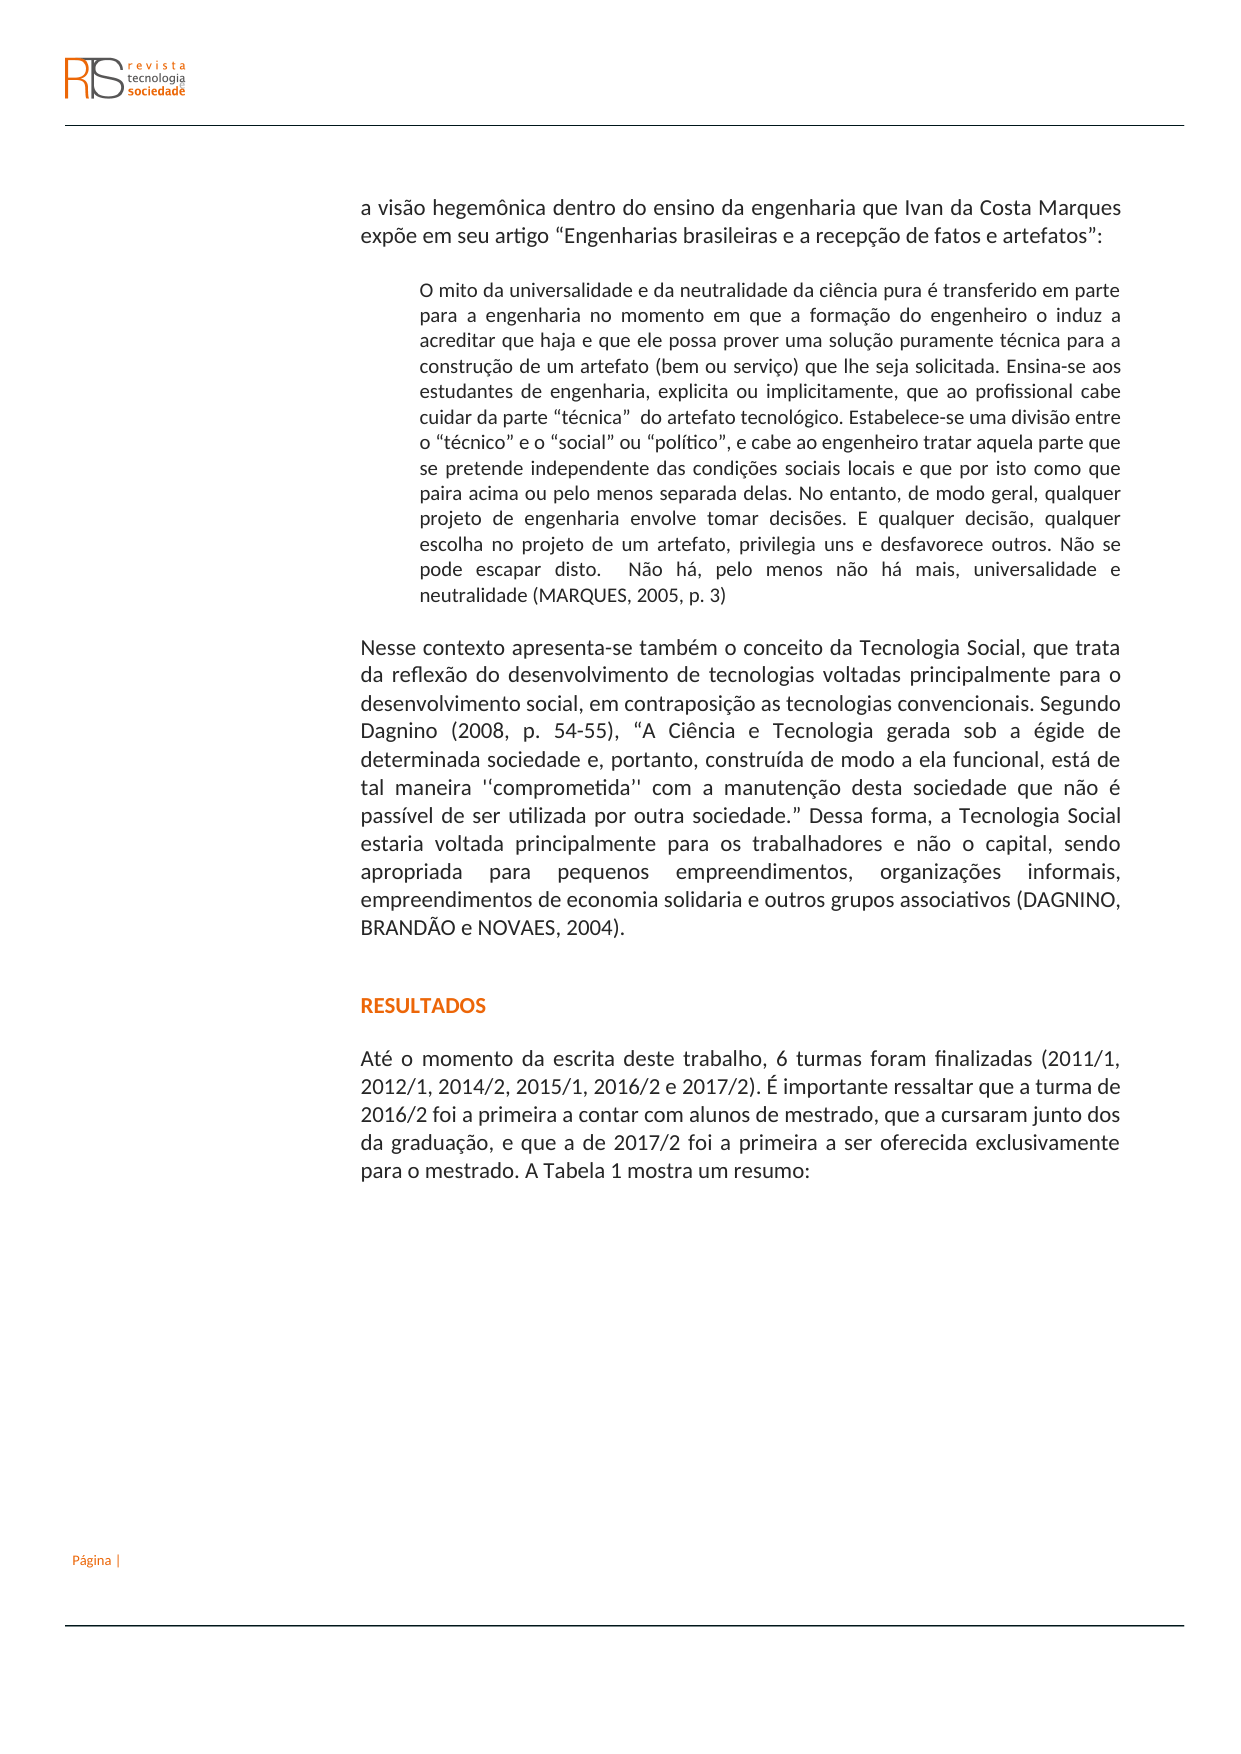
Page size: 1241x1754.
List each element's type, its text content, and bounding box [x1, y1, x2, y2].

text a visão hegemônica dentro do ensino da engenharia que Ivan da Costa Marques expõe em seu artigo “Engenharias brasileiras e a recepção de fatos e artefatos”: [360, 193, 1122, 249]
text RESULTADOS [360, 991, 1122, 1019]
text Nesse contexto apresenta-se também o conceito da Tecnologia Social, que trata da reflexão do desenvolvimento de tecnologias voltadas principalmente para o desenvolvimento social, em contraposição as tecnologias convencionais. Segundo Dagnino (2008, p. 54-55), “A Ciência e Tecnologia gerada sob a égide de determinada sociedade e, portanto, construída de modo a ela funcional, está de tal maneira '‘comprometida’' com a manutenção desta sociedade que não é passível de ser utilizada por outra sociedade.” Dessa forma, a Tecnologia Social estaria voltada principalmente para os trabalhadores e não o capital, sendo apropriada para pequenos empreendimentos, organizações informais, empreendimentos de economia solidaria e outros grupos associativos (DAGNINO, BRANDÃO e NOVAES, 2004). [360, 633, 1122, 941]
picture [65, 0, 1241, 129]
text O mito da universalidade e da neutralidade da ciência pura é transferido em parte para a engenharia no momento em que a formação do engenheiro o induz a acreditar que haja e que ele possa prover uma solução puramente técnica para a construção de um artefato (bem ou serviço) que lhe seja solicitada. Ensina-se aos estudantes de engenharia, explicita ou implicitamente, que ao profissional cabe cuidar da parte “técnica” do artefato tecnológico. Estabelece-se uma divisão entre o “técnico” e o “social” ou “político”, e cabe ao engenheiro tratar aquela parte que se pretende independente das condições sociais locais e que por isto como que paira acima ou pelo menos separada delas. No entanto, de modo geral, qualquer projeto de engenharia envolve tomar decisões. E qualquer decisão, qualquer escolha no projeto de um artefato, privilegia uns e desfavorece outros. Não se pode escapar disto. Não há, pelo menos não há mais, universalidade e neutralidade (MARQUES, 2005, p. 3) [419, 277, 1122, 607]
picture [65, 1625, 1241, 1630]
text Até o momento da escrita deste trabalho, 6 turmas foram finalizadas (2011/1, 2012/1, 2014/2, 2015/1, 2016/2 e 2017/2). É importante ressaltar que a turma de 2016/2 foi a primeira a contar com alunos de mestrado, que a cursaram junto dos da graduação, e que a de 2017/2 foi a primeira a ser oferecida exclusivamente para o mestrado. A Tabela 1 mostra um resumo: [360, 1044, 1122, 1184]
